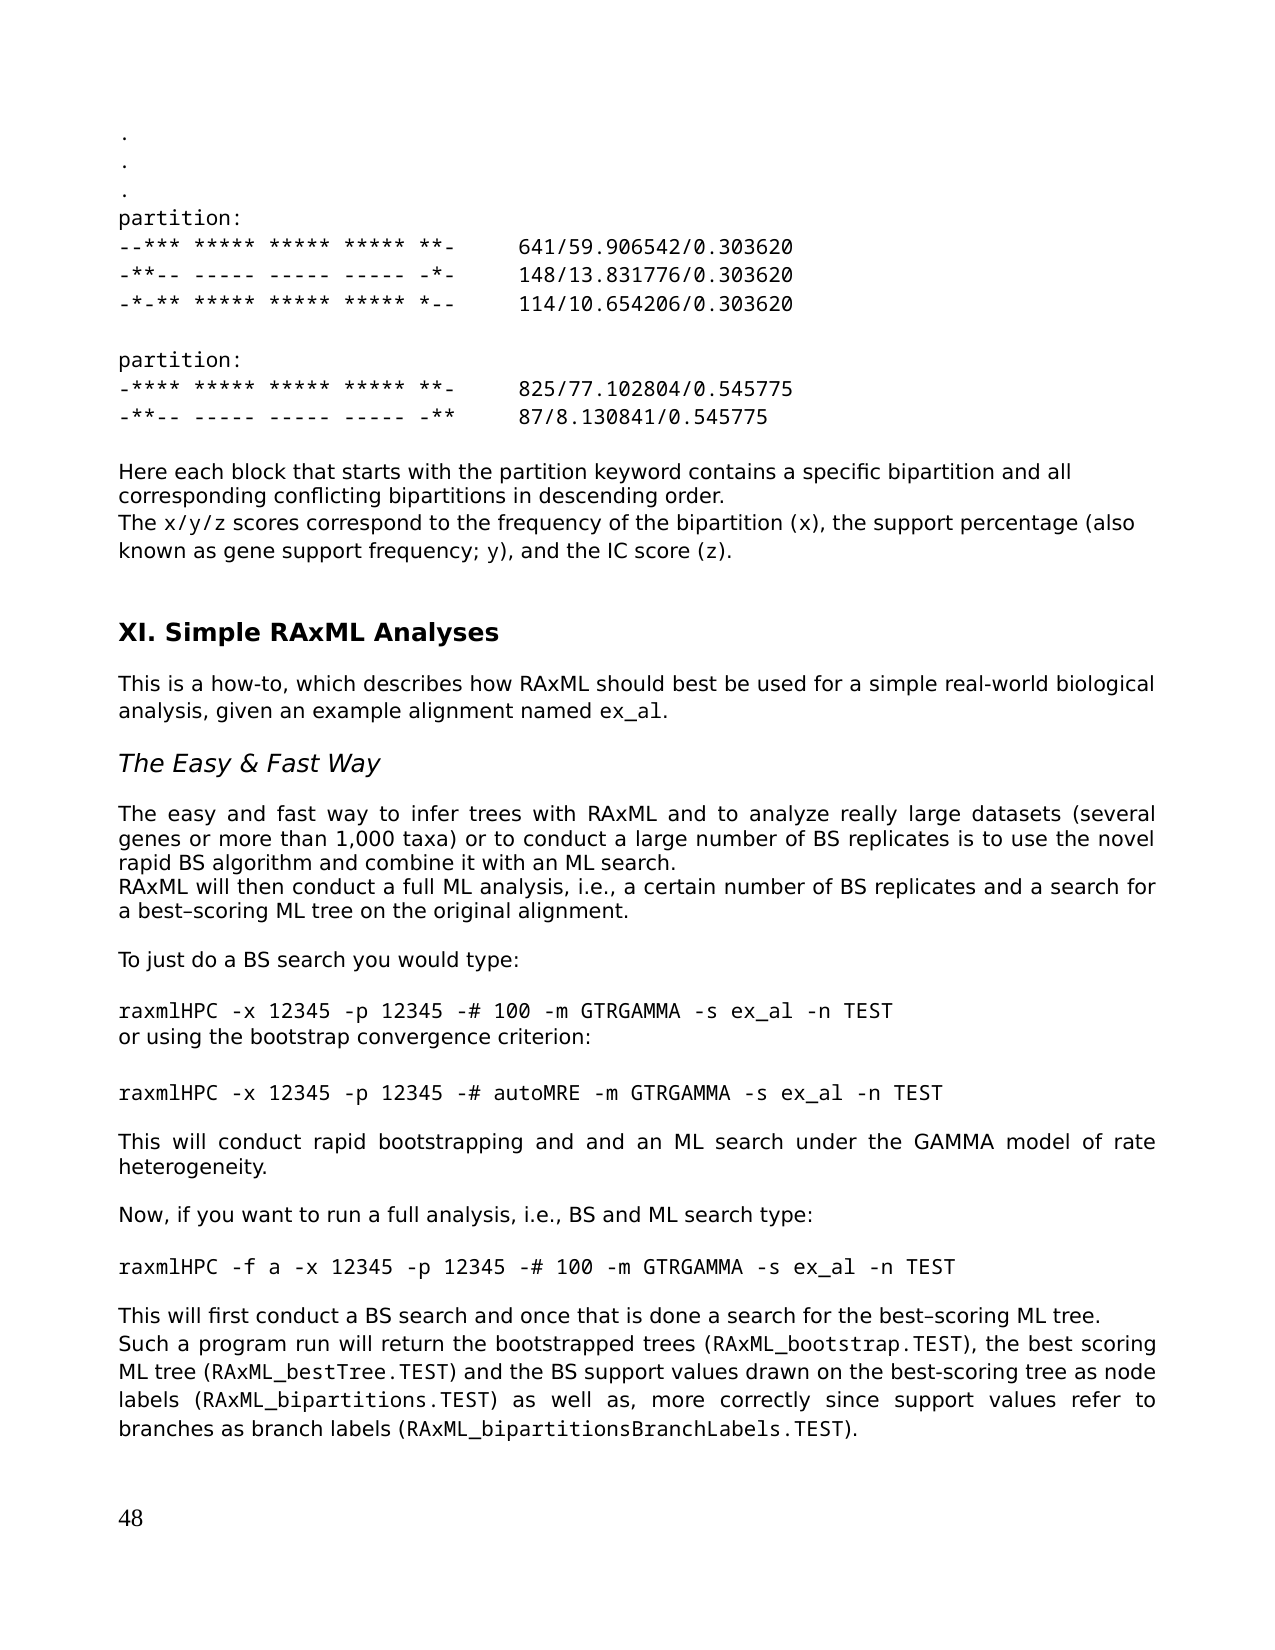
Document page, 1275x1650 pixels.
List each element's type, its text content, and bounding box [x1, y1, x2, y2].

text . [118, 147, 1157, 175]
text -**-- ----- ----- ----- -** 87/8.130841/0.545775 [118, 402, 1157, 431]
text The x/y/z scores correspond to the frequency of the bipartition (x), the support percentage (also known as gene support frequency; y), and the IC score (z). [118, 508, 1157, 565]
text The Easy & Fast Way [118, 749, 1157, 778]
text --*** ***** ***** ***** **- 641/59.906542/0.303620 [118, 232, 1157, 260]
text -*-** ***** ***** ***** *-- 114/10.654206/0.303620 [118, 289, 1157, 317]
text This is a how-to, which describes how RAxML should best be used for a simple real-world biological analysis, given an example alignment named ex_al. [118, 672, 1157, 725]
text To just do a BS search you would type: [118, 948, 1157, 972]
text raxmlHPC -x 12345 -p 12345 -# autoMRE -m GTRGAMMA -s ex_al -n TEST [118, 1078, 1157, 1106]
text -**-- ----- ----- ----- -*- 148/13.831776/0.303620 [118, 260, 1157, 289]
text . [118, 175, 1157, 203]
text XI. Simple RAxML Analyses [118, 618, 1157, 648]
text partition: [118, 346, 1157, 374]
text partition: [118, 203, 1157, 232]
text or using the bootstrap convergence criterion: [118, 1025, 1157, 1049]
text This will conduct rapid bootstrapping and and an ML search under the GAMMA model of rate heterogeneity. [118, 1130, 1157, 1179]
text raxmlHPC -x 12345 -p 12345 -# 100 -m GTRGAMMA -s ex_al -n TEST [118, 997, 1157, 1025]
text Here each block that starts with the partition keyword contains a specific bipartition and all corresponding conflicting bipartitions in descending order. [118, 460, 1157, 508]
text RAxML will then conduct a full ML analysis, i.e., a certain number of BS replicates and a search for a best–scoring ML tree on the original alignment. [118, 875, 1157, 924]
text This will first conduct a BS search and once that is done a search for the best–scoring ML tree. [118, 1304, 1157, 1329]
text Now, if you want to run a full analysis, i.e., BS and ML search type: [118, 1203, 1157, 1227]
text . [118, 118, 1157, 147]
text -**** ***** ***** ***** **- 825/77.102804/0.545775 [118, 374, 1157, 402]
text Such a program run will return the bootstrapped trees (RAxML_bootstrap.TEST), the best scoring ML tree (RAxML_bestTree.TEST) and the BS support values drawn on the best-scoring tree as node labels (RAxML_bipartitions.TEST) as well as, more correctly since support values refer to branches as branch labels (RAxML_bipartitionsBranchLabels.TEST). [118, 1329, 1157, 1442]
text raxmlHPC -f a -x 12345 -p 12345 -# 100 -m GTRGAMMA -s ex_al -n TEST [118, 1252, 1157, 1280]
text The easy and fast way to infer trees with RAxML and to analyze really large datasets (several genes or more than 1,000 taxa) or to conduct a large number of BS replicates is to use the novel rapid BS algorithm and combine it with an ML search. [118, 802, 1157, 875]
